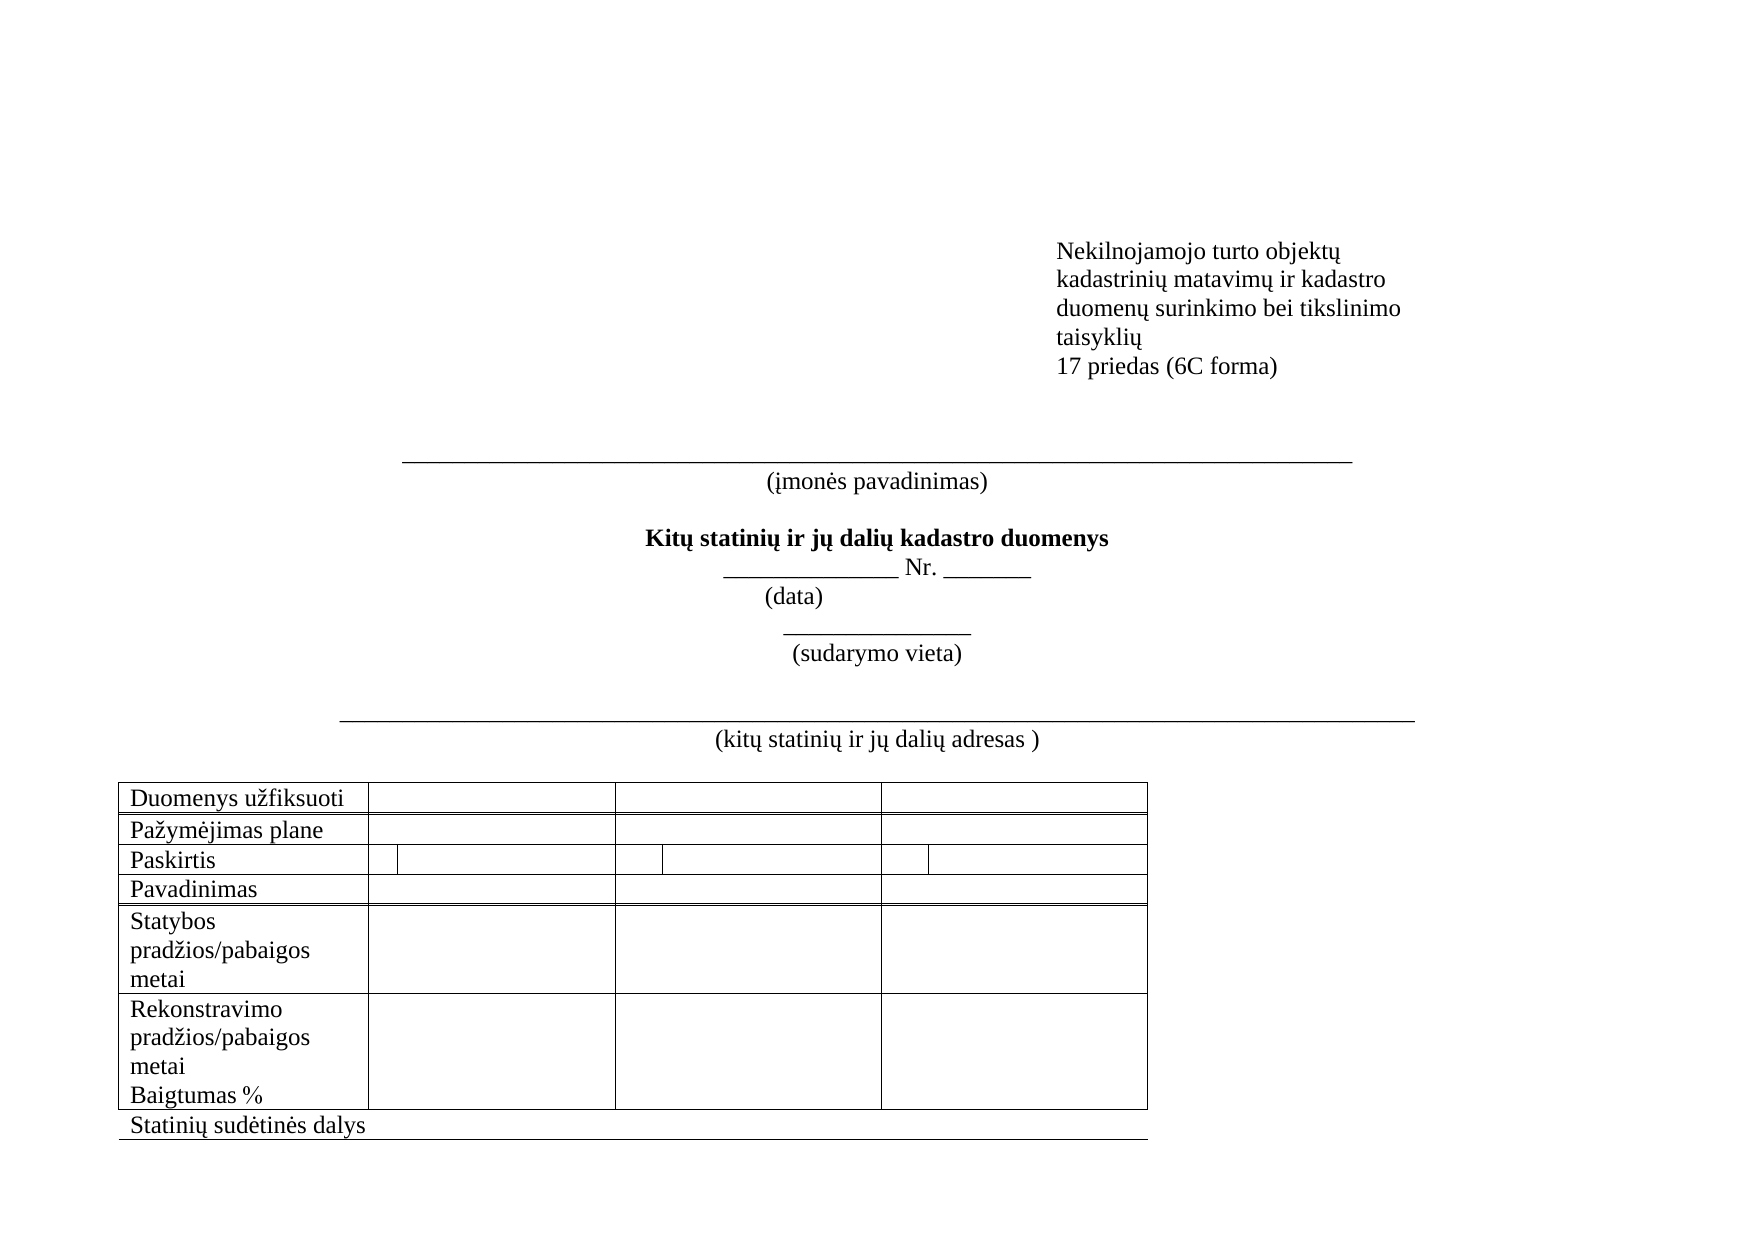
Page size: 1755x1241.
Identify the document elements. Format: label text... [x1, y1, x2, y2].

table_cell [663, 845, 881, 873]
table_header [882, 783, 1147, 812]
table_cell Pavadinimas [119, 875, 368, 903]
text ______________ Nr. _______ [118, 552, 1636, 581]
text (sudarymo vieta) [118, 638, 1636, 667]
table_cell [882, 875, 1147, 903]
table_cell [882, 845, 928, 873]
text (kitų statinių ir jų dalių adresas ) [118, 724, 1636, 753]
text kadastrinių matavimų ir kadastro [118, 264, 1636, 293]
table_cell [616, 1080, 881, 1109]
table_cell Statinių sudėtinės dalys [119, 1110, 1147, 1138]
text ____________________________________________________________________________ [118, 437, 1636, 466]
table_cell [616, 906, 881, 993]
table_cell [616, 875, 881, 903]
table_cell [369, 906, 615, 993]
table_cell Pažymėjimas plane [119, 815, 368, 844]
table_cell [398, 845, 615, 873]
table_cell Baigtumas  [119, 1080, 368, 1109]
text ______________________________________________________________________________________ [118, 696, 1636, 724]
table_cell [369, 1080, 615, 1109]
text duomenų surinkimo bei tikslinimo [118, 293, 1636, 322]
text (data) [118, 581, 1636, 609]
table_cell Statybos pradžios/pabaigos metai [119, 906, 368, 993]
table_cell [369, 875, 615, 903]
table_cell Rekonstravimo pradžios/pabaigos metai [119, 994, 368, 1080]
table_cell [882, 815, 1147, 844]
table_cell [882, 1080, 1147, 1109]
table_cell [929, 845, 1147, 873]
table_cell [882, 994, 1147, 1080]
text 17 priedas (6C forma) [118, 351, 1636, 379]
table_cell [369, 845, 397, 873]
table_cell Paskirtis [119, 845, 368, 873]
text taisyklių [118, 322, 1636, 351]
table_header Duomenys užfiksuoti [119, 783, 368, 812]
table_header [369, 783, 615, 812]
table_cell [369, 994, 615, 1080]
text (įmonės pavadinimas) [118, 466, 1636, 494]
text Kitų statinių ir jų dalių kadastro duomenys [118, 523, 1636, 552]
text Nekilnojamojo turto objektų [118, 236, 1636, 264]
table_header [616, 783, 881, 812]
table_cell [882, 906, 1147, 993]
table_cell [616, 815, 881, 844]
table_cell [616, 994, 881, 1080]
table_cell [616, 845, 662, 873]
table_cell [369, 815, 615, 844]
text _______________ [118, 609, 1636, 638]
